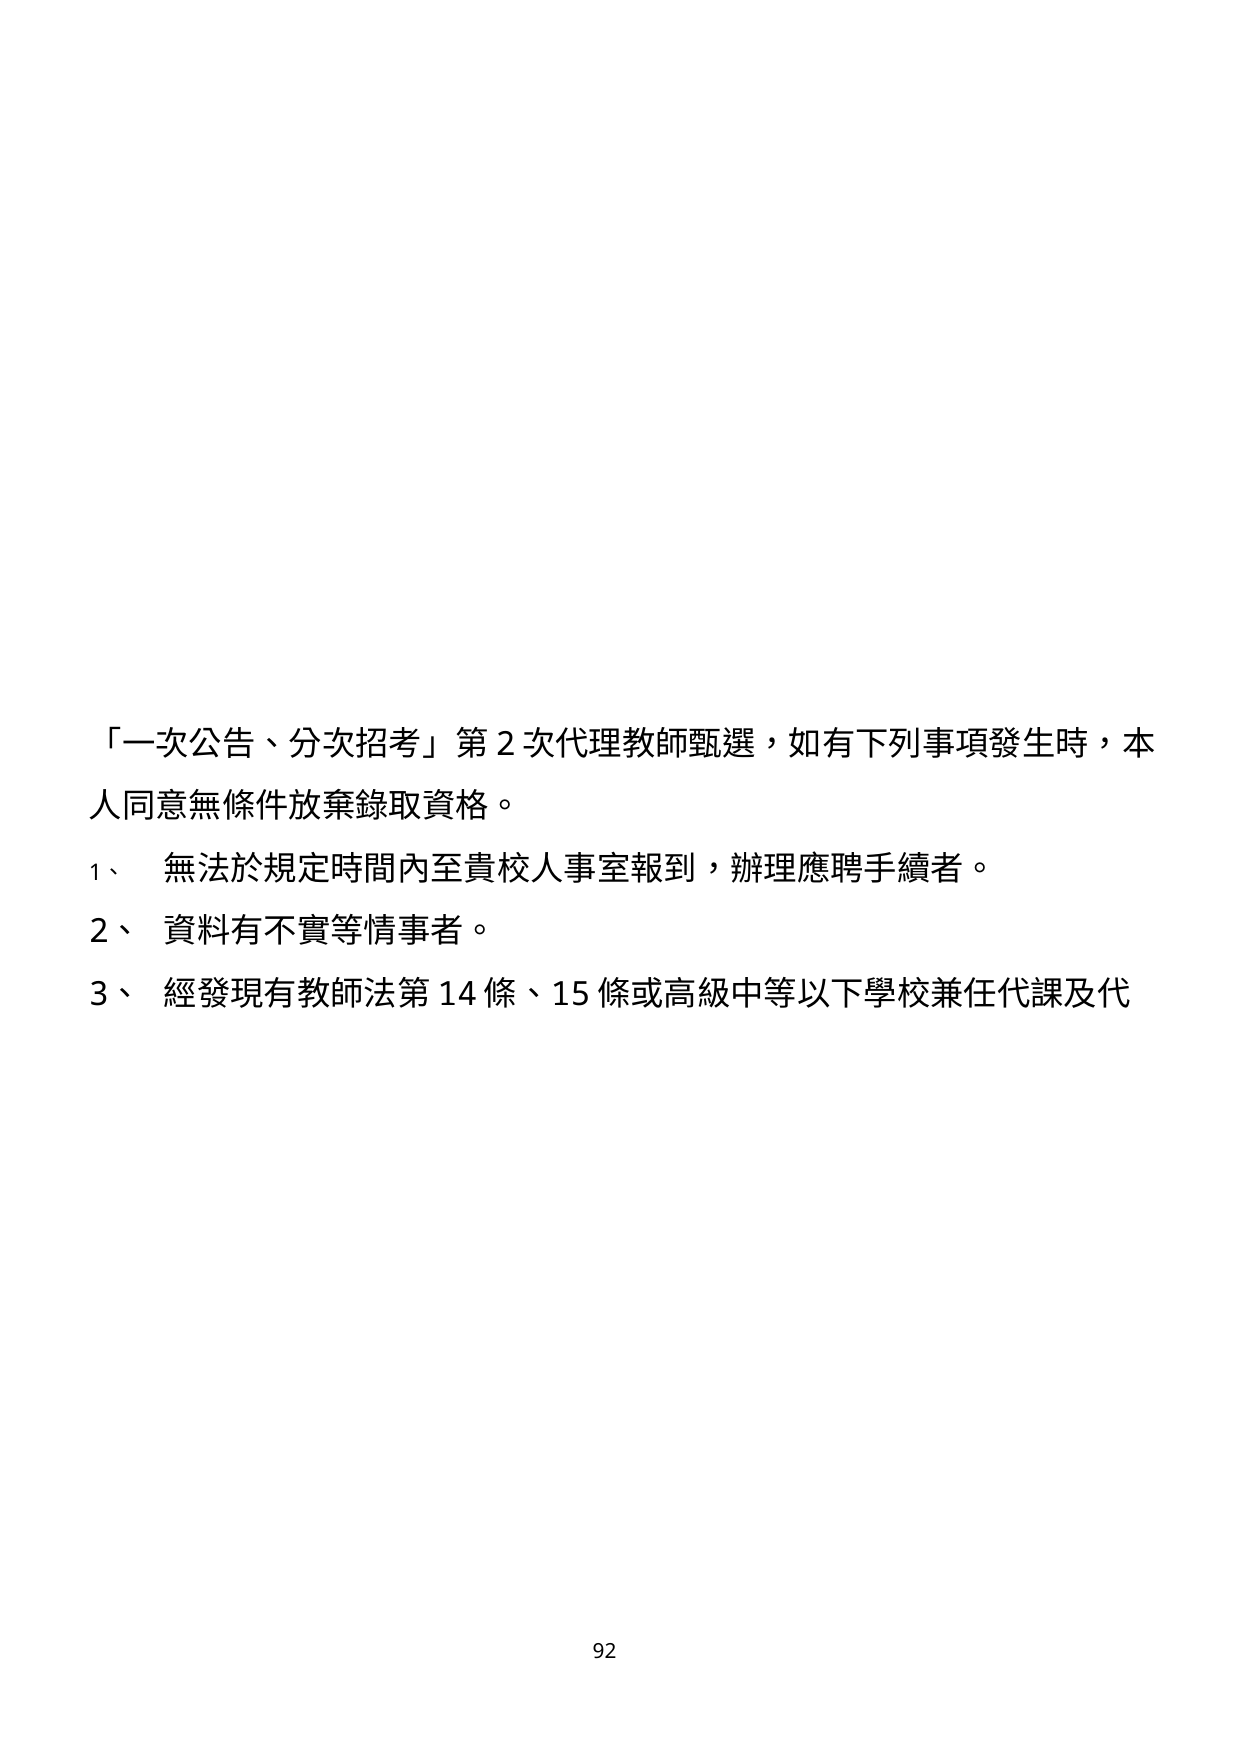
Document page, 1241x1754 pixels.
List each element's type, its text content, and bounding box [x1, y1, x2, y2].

list 無法於規定時間內至貴校人事室報到，辦理應聘手續者。 [89, 824, 1157, 887]
text 「一次公告、分次招考」第2次代理教師甄選，如有下列事項發生時，本人同意無條件放棄錄取資格。 [89, 699, 1157, 824]
list 資料有不實等情事者。 [89, 887, 1157, 949]
list 經發現有教師法第14條、15條或高級中等以下學校兼任代課及代 [89, 949, 1157, 1012]
